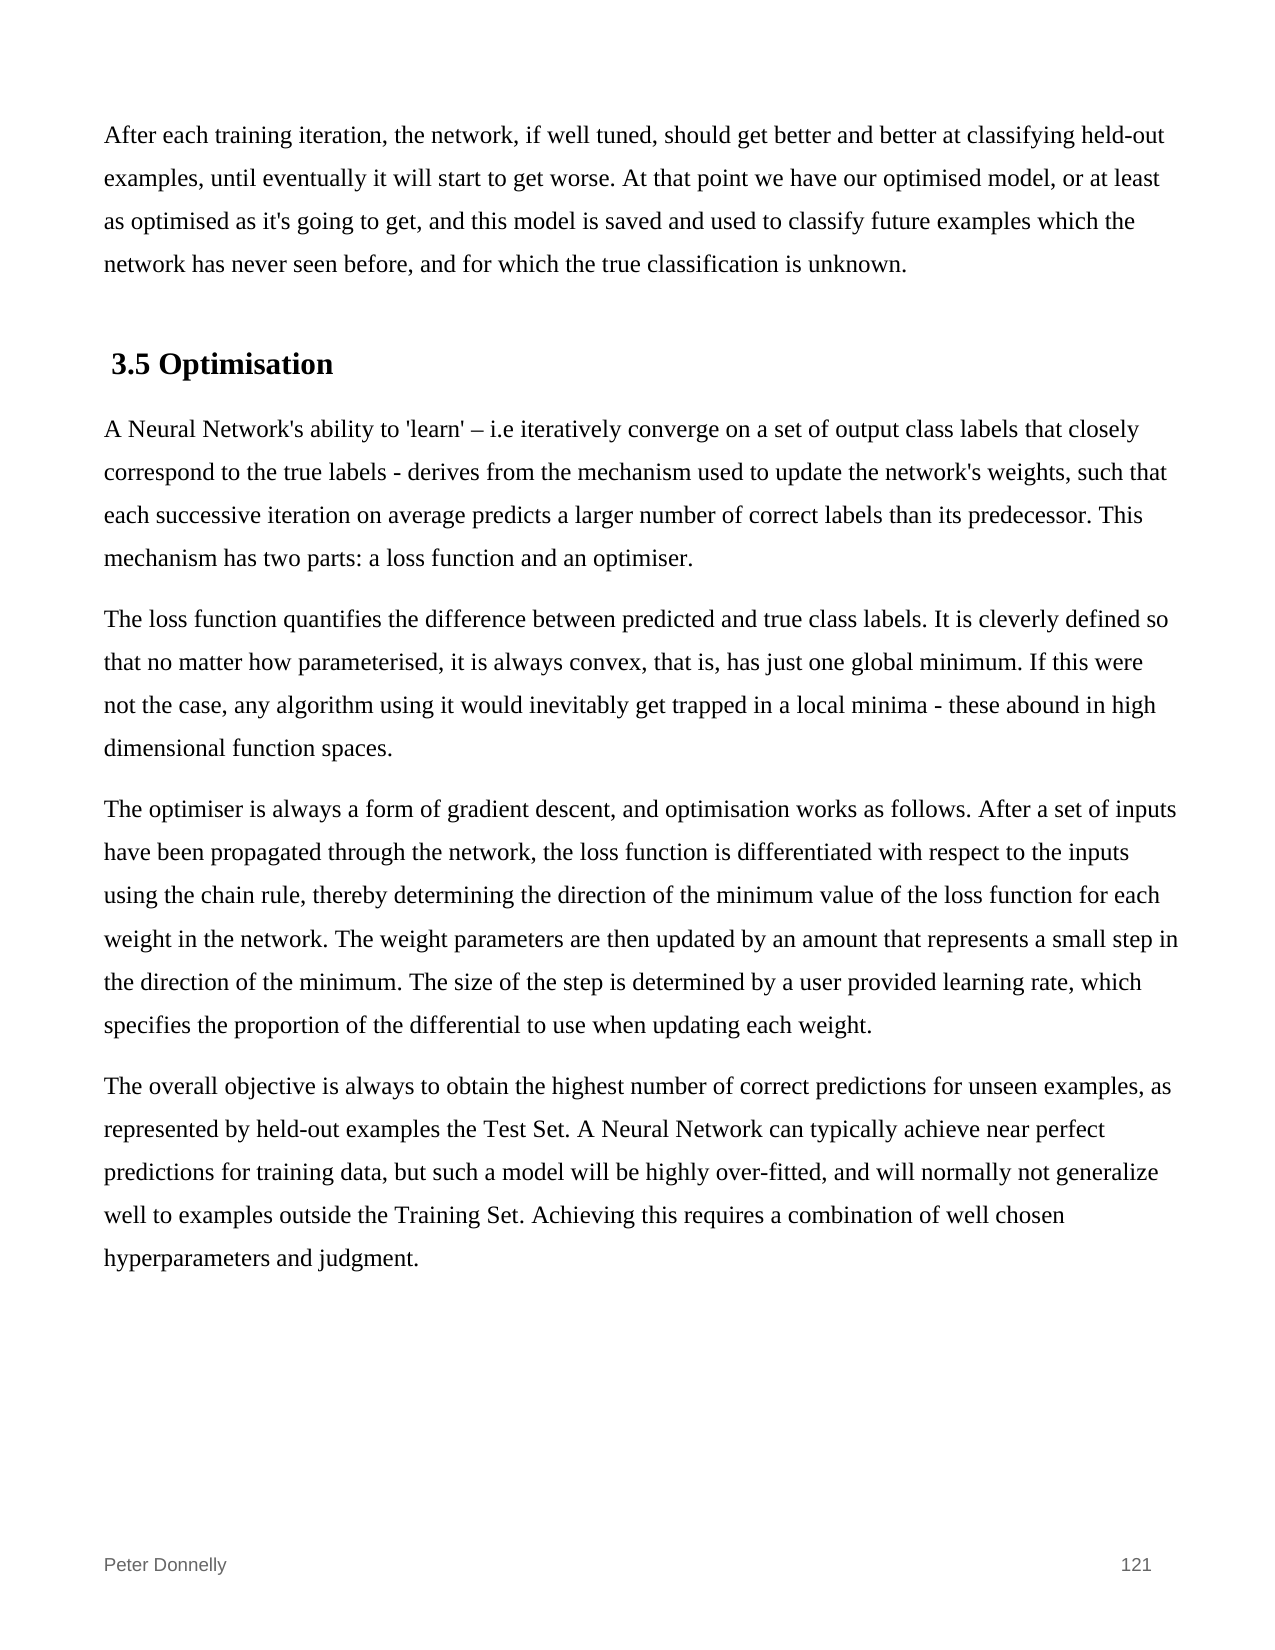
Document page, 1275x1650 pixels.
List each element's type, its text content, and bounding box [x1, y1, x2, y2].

text The optimiser is always a form of gradient descent, and optimisation works as follows. After a set of inputs have been propagated through the network, the loss function is differentiated with respect to the inputs using the chain rule, thereby determining the direction of the minimum value of the loss function for each weight in the network. The weight parameters are then updated by an amount that represents a small step in the direction of the minimum. The size of the step is determined by a user provided learning rate, which specifies the proportion of the differential to use when updating each weight. [103, 794, 1181, 1039]
text A Neural Network's ability to 'learn' – i.e iteratively converge on a set of output class labels that closely correspond to the true labels - derives from the mechanism used to update the network's weights, such that each successive iteration on average predicts a larger number of correct labels than its predecessor. This mechanism has two parts: a loss function and an optimiser. [103, 414, 1181, 572]
subtitle Optimisation [103, 345, 1181, 381]
text After each training iteration, the network, if well tuned, should get better and better at classifying held-out examples, until eventually it will start to get worse. At that point we have our optimised model, or at least as optimised as it's going to get, and this model is saved and used to classify future examples which the network has never seen before, and for which the true classification is unknown. [103, 120, 1181, 278]
text The overall objective is always to obtain the highest number of correct predictions for unseen examples, as represented by held-out examples the Test Set. A Neural Network can typically achieve near perfect predictions for training data, but such a model will be highly over-fitted, and will normally not generalize well to examples outside the Training Set. Achieving this requires a combination of well chosen hyperparameters and judgment. [103, 1071, 1181, 1272]
text The loss function quantifies the difference between predicted and true class labels. It is cleverly defined so that no matter how parameterised, it is always convex, that is, has just one global minimum. If this were not the case, any algorithm using it would inevitably get trapped in a local minima - these abound in high dimensional function spaces. [103, 604, 1181, 762]
